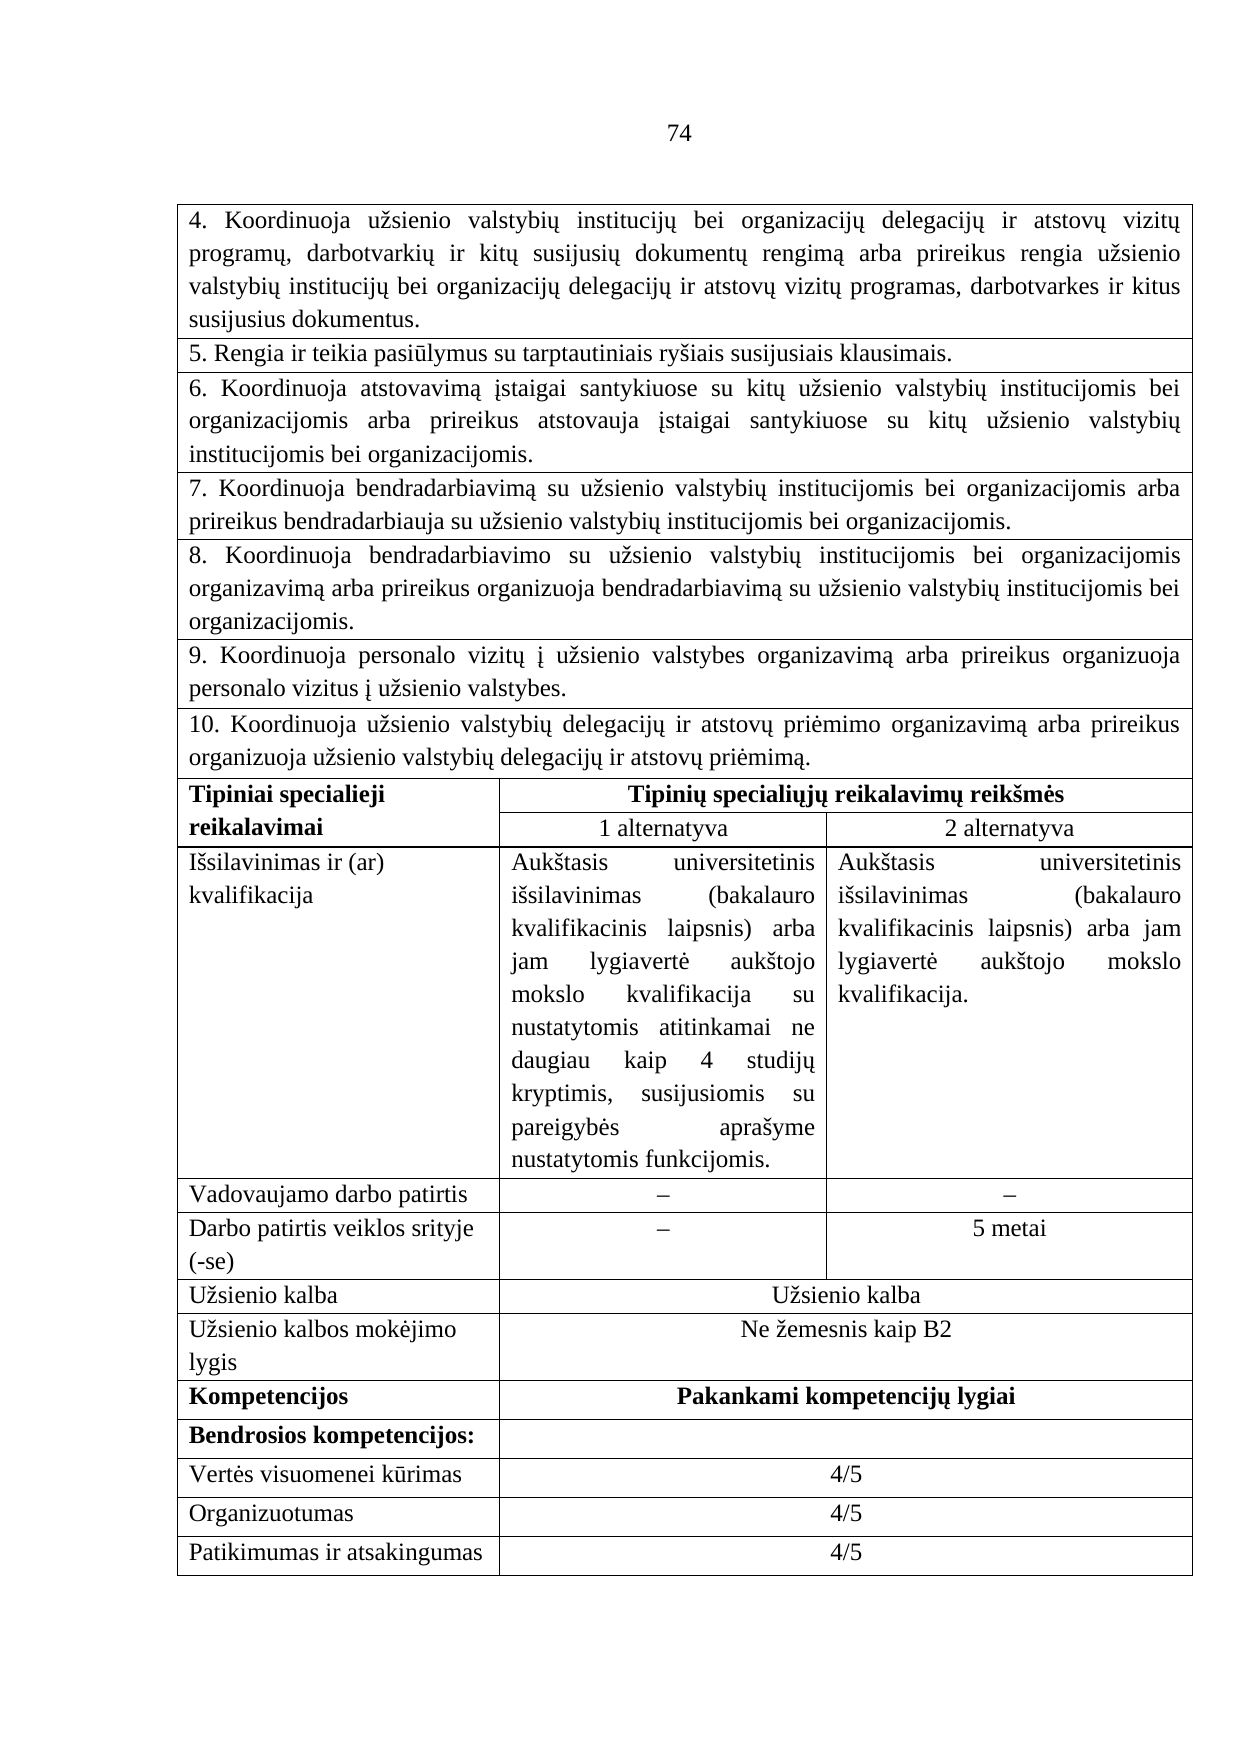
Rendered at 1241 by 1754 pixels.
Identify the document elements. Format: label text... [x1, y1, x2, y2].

table_cell 5. Rengia ir teikia pasiūlymus su tarptautiniais ryšiais susijusiais klausimais. [178, 339, 1192, 372]
table_cell 4/5 [500, 1537, 1192, 1575]
table_cell 7. Koordinuoja bendradarbiavimą su užsienio valstybių institucijomis bei organizacijomis arba prireikus bendradarbiauja su užsienio valstybių institucijomis bei organizacijomis. [178, 473, 1192, 539]
table_cell Kompetencijos [178, 1381, 499, 1419]
table_cell Tipiniai specialieji reikalavimai [178, 779, 499, 846]
table_cell Bendrosios kompetencijos: [178, 1420, 499, 1458]
table_cell Užsienio kalbos mokėjimo lygis [178, 1314, 499, 1380]
table_cell Patikimumas ir atsakingumas [178, 1537, 499, 1575]
table_cell Užsienio kalba [500, 1280, 1192, 1313]
table_cell Aukštasis universitetinis išsilavinimas (bakalauro kvalifikacinis laipsnis) arba jam lygiavertė aukštojo mokslo kvalifikacija su nustatytomis atitinkamai ne daugiau kaip 4 studijų kryptimis, susijusiomis su pareigybės aprašyme nustatytomis funkcijomis. [500, 848, 826, 1178]
table_cell – [827, 1179, 1192, 1212]
table_cell Ne žemesnis kaip B2 [500, 1314, 1192, 1380]
table_cell 6. Koordinuoja atstovavimą įstaigai santykiuose su kitų užsienio valstybių institucijomis bei organizacijomis arba prireikus atstovauja įstaigai santykiuose su kitų užsienio valstybių institucijomis bei organizacijomis. [178, 373, 1192, 472]
table_cell 4/5 [500, 1459, 1192, 1497]
table_cell Organizuotumas [178, 1498, 499, 1536]
table_cell 1 alternatyva [500, 813, 826, 846]
table_cell Aukštasis universitetinis išsilavinimas (bakalauro kvalifikacinis laipsnis) arba jam lygiavertė aukštojo mokslo kvalifikacija. [827, 848, 1192, 1178]
table_cell 10. Koordinuoja užsienio valstybių delegacijų ir atstovų priėmimo organizavimą arba prireikus organizuoja užsienio valstybių delegacijų ir atstovų priėmimą. [178, 709, 1192, 778]
table_cell Pakankami kompetencijų lygiai [500, 1381, 1192, 1419]
table_cell Vertės visuomenei kūrimas [178, 1459, 499, 1497]
table_cell 4. Koordinuoja užsienio valstybių institucijų bei organizacijų delegacijų ir atstovų vizitų programų, darbotvarkių ir kitų susijusių dokumentų rengimą arba prireikus rengia užsienio valstybių institucijų bei organizacijų delegacijų ir atstovų vizitų programas, darbotvarkes ir kitus susijusius dokumentus. [178, 205, 1192, 337]
table_cell 5 metai [827, 1213, 1192, 1279]
table_cell Užsienio kalba [178, 1280, 499, 1313]
table_cell 8. Koordinuoja bendradarbiavimo su užsienio valstybių institucijomis bei organizacijomis organizavimą arba prireikus organizuoja bendradarbiavimą su užsienio valstybių institucijomis bei organizacijomis. [178, 540, 1192, 639]
table_cell Vadovaujamo darbo patirtis [178, 1179, 499, 1212]
table_cell 4/5 [500, 1498, 1192, 1536]
table_cell 2 alternatyva [827, 813, 1192, 846]
table_cell – [500, 1179, 826, 1212]
table_cell – [500, 1213, 826, 1279]
table_cell 9. Koordinuoja personalo vizitų į užsienio valstybes organizavimą arba prireikus organizuoja personalo vizitus į užsienio valstybes. [178, 640, 1192, 708]
table_cell Tipinių specialiųjų reikalavimų reikšmės [500, 779, 1192, 812]
table_cell [500, 1420, 1192, 1458]
table_cell Išsilavinimas ir (ar) kvalifikacija [178, 848, 499, 1178]
table_cell Darbo patirtis veiklos srityje (-se) [178, 1213, 499, 1279]
